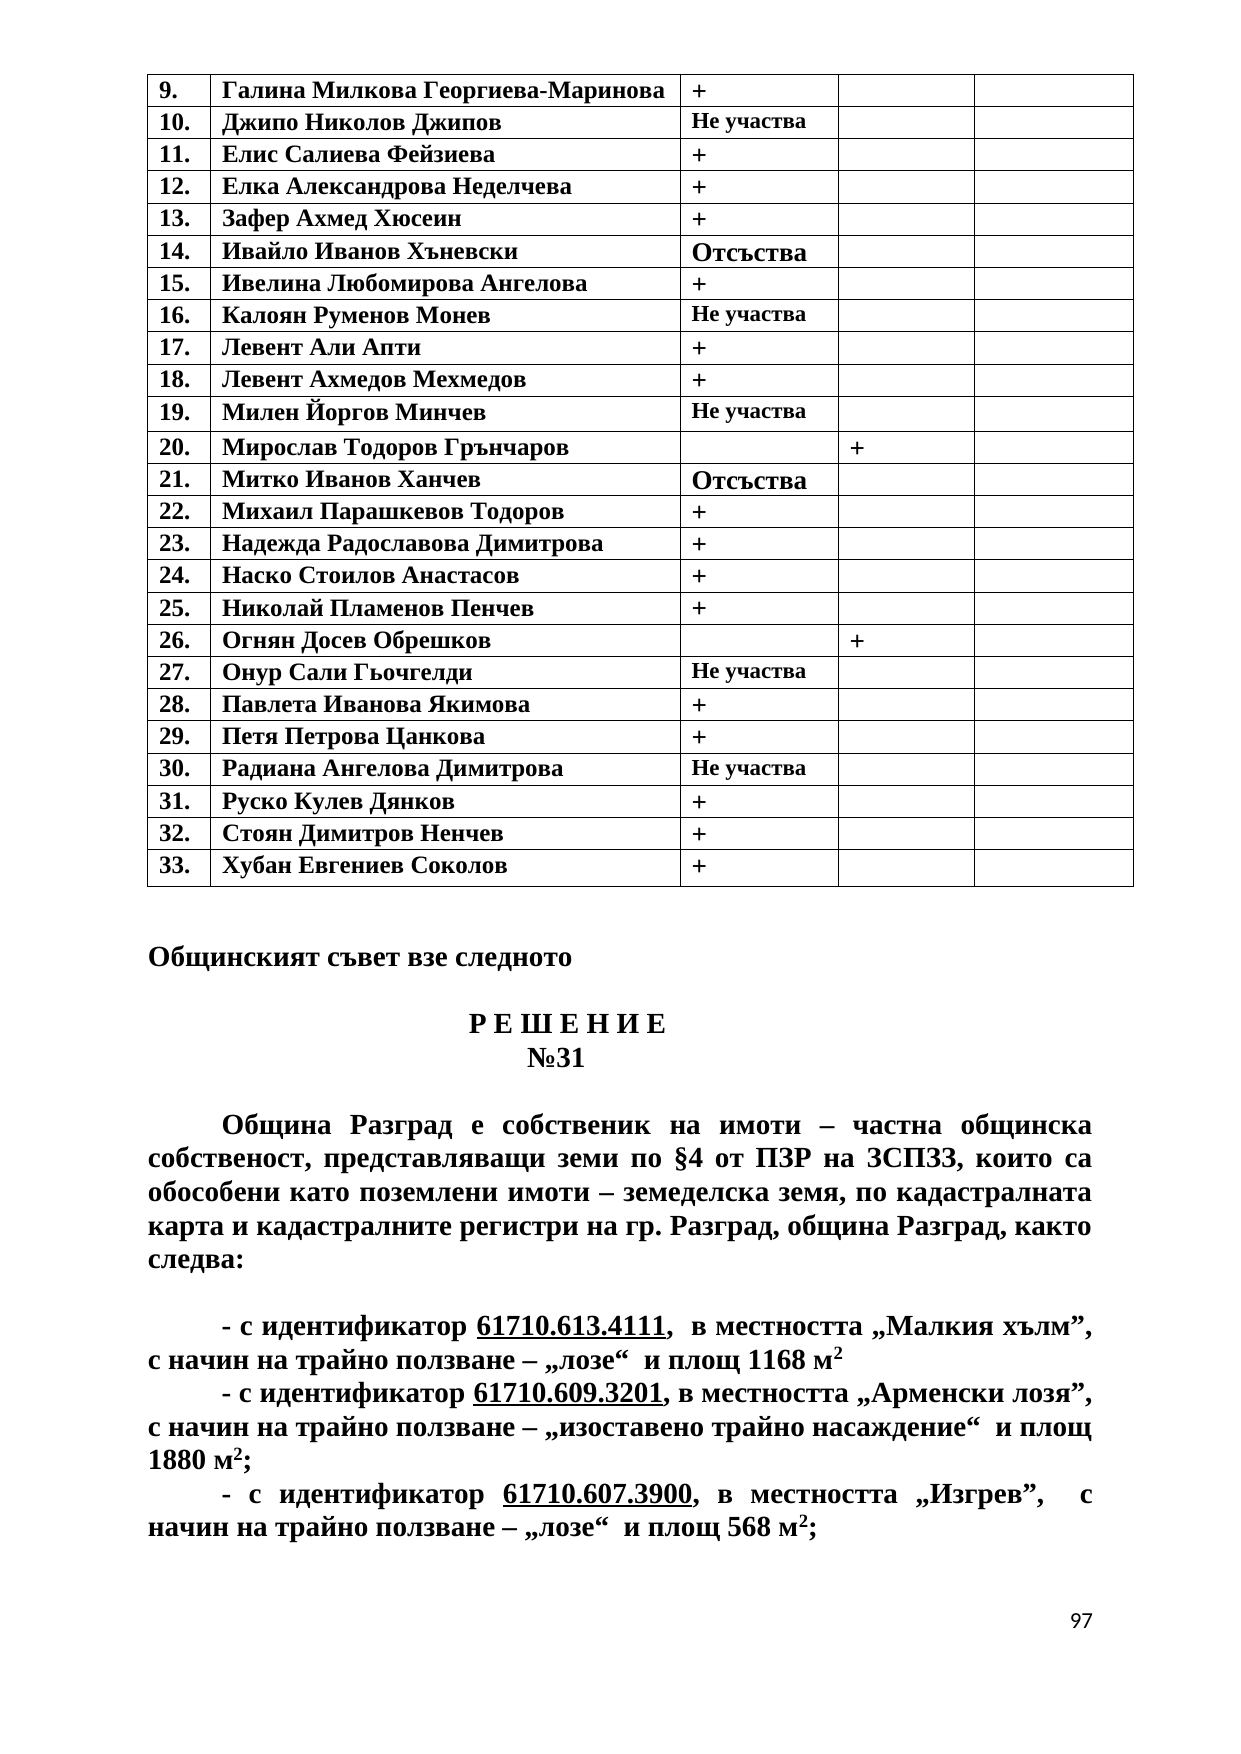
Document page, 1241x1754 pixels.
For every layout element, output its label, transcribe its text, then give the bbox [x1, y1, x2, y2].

table_cell [839, 593, 974, 624]
table_cell [839, 268, 974, 299]
text - с идентификатор 61710.607.3900, в местността „Изгрев”, с начин на трайно ползване – „лозе“ и площ 568 м2; [148, 1476, 1093, 1543]
text Община Разград е собственик на имоти – частна общинска собственост, представляващи земи по §4 от ПЗР на ЗСПЗЗ, които са обособени като поземлени имоти – земеделска земя, по кадастралната карта и кадастралните регистри на гр. Разград, община Разград, както следва: [148, 1107, 1093, 1275]
table_cell [975, 332, 1133, 363]
table_cell 18. [148, 365, 210, 396]
table_cell Зафер Ахмед Хюсеин [211, 204, 680, 235]
table_cell Не участва [681, 107, 838, 138]
table_cell 21. [148, 464, 210, 495]
table_cell [975, 268, 1133, 299]
table_cell Мирослав Тодоров Грънчаров [211, 432, 680, 463]
table_cell [839, 107, 974, 138]
table_cell + [681, 560, 838, 592]
table_cell [975, 139, 1133, 170]
table_cell [839, 365, 974, 396]
table_cell + [681, 786, 838, 817]
table_cell [839, 560, 974, 592]
table_cell [975, 593, 1133, 624]
table_cell [839, 397, 974, 431]
table_cell Наско Стоилов Анастасов [211, 560, 680, 592]
table_cell Стоян Димитров Ненчев [211, 818, 680, 849]
table_cell [839, 139, 974, 170]
table_cell + [681, 593, 838, 624]
table_cell [975, 397, 1133, 431]
table_cell [975, 75, 1133, 106]
table_cell 28. [148, 689, 210, 720]
table_cell + [839, 432, 974, 463]
table_cell Петя Петрова Цанкова [211, 721, 680, 752]
table_cell 12. [148, 171, 210, 202]
table_cell + [681, 171, 838, 202]
table_cell 22. [148, 496, 210, 527]
table_cell Милен Йоргов Минчев [211, 397, 680, 431]
text - с идентификатор 61710.613.4111, в местността „Малкия хълм”, с начин на трайно ползване – „лозе“ и площ 1168 м2 [148, 1308, 1093, 1375]
table_cell Галина Милкова Георгиева-Маринова [211, 75, 680, 106]
table_cell Левент Ахмедов Мехмедов [211, 365, 680, 396]
table_cell Не участва [681, 754, 838, 785]
table_cell [975, 300, 1133, 331]
table_cell [975, 560, 1133, 592]
table_cell + [681, 365, 838, 396]
table_cell 26. [148, 625, 210, 656]
table_cell Надежда Радославова Димитрова [211, 528, 680, 559]
table_cell Не участва [681, 657, 838, 688]
table_cell 13. [148, 204, 210, 235]
table_cell + [681, 721, 838, 752]
table_cell [839, 75, 974, 106]
table_cell [975, 721, 1133, 752]
table_cell [975, 850, 1133, 886]
table_cell [975, 432, 1133, 463]
table_cell 27. [148, 657, 210, 688]
table_cell Ивайло Иванов Хъневски [211, 236, 680, 267]
subtitle Р Е Ш Е Н И Е [148, 1006, 1093, 1040]
table_cell 25. [148, 593, 210, 624]
table_cell Онур Сали Гьочгелди [211, 657, 680, 688]
table_cell [839, 236, 974, 267]
table_cell + [681, 75, 838, 106]
table_cell [975, 236, 1133, 267]
table_cell [839, 657, 974, 688]
table_cell [839, 204, 974, 235]
table_cell 19. [148, 397, 210, 431]
table_cell Не участва [681, 300, 838, 331]
table_cell 31. [148, 786, 210, 817]
table_cell [681, 625, 838, 656]
table_cell 17. [148, 332, 210, 363]
table_cell 32. [148, 818, 210, 849]
table_cell [839, 496, 974, 527]
table_cell Отсъства [681, 236, 838, 267]
table_cell 33. [148, 850, 210, 886]
table_cell + [681, 689, 838, 720]
table_cell Николай Пламенов Пенчев [211, 593, 680, 624]
table_cell 24. [148, 560, 210, 592]
table_cell + [681, 139, 838, 170]
table_cell 16. [148, 300, 210, 331]
table_cell + [681, 332, 838, 363]
table_cell [975, 107, 1133, 138]
table_cell 9. [148, 75, 210, 106]
table_cell 30. [148, 754, 210, 785]
table_cell + [839, 625, 974, 656]
table_cell [839, 754, 974, 785]
table_cell [975, 689, 1133, 720]
table_cell [975, 786, 1133, 817]
table_cell + [681, 850, 838, 886]
table_cell 10. [148, 107, 210, 138]
table_cell [975, 204, 1133, 235]
table_cell Калоян Руменов Монев [211, 300, 680, 331]
table_cell Не участва [681, 397, 838, 431]
table_cell [839, 818, 974, 849]
table_cell [975, 625, 1133, 656]
text - с идентификатор 61710.609.3201, в местността „Арменски лозя”, с начин на трайно ползване – „изоставено трайно насаждение“ и площ 1880 м2; [148, 1375, 1093, 1476]
table_cell [839, 332, 974, 363]
table_cell Левент Али Апти [211, 332, 680, 363]
table_cell Павлета Иванова Якимова [211, 689, 680, 720]
table_cell + [681, 496, 838, 527]
table_cell Хубан Евгениев Соколов [211, 850, 680, 886]
table_cell [975, 528, 1133, 559]
table_cell Джипо Николов Джипов [211, 107, 680, 138]
table_cell 11. [148, 139, 210, 170]
table_cell [975, 818, 1133, 849]
table_cell 23. [148, 528, 210, 559]
table_cell [975, 171, 1133, 202]
table_cell 14. [148, 236, 210, 267]
table_cell + [681, 204, 838, 235]
table_cell [681, 432, 838, 463]
table_cell [975, 754, 1133, 785]
table_cell [975, 365, 1133, 396]
table_cell Михаил Парашкевов Тодоров [211, 496, 680, 527]
table_cell [839, 464, 974, 495]
table_cell Отсъства [681, 464, 838, 495]
table_cell [839, 721, 974, 752]
table_cell + [681, 818, 838, 849]
table_cell 20. [148, 432, 210, 463]
table_cell Огнян Досев Обрешков [211, 625, 680, 656]
table_cell Елис Салиева Фейзиева [211, 139, 680, 170]
table_cell [839, 171, 974, 202]
table_cell 15. [148, 268, 210, 299]
table_cell [839, 850, 974, 886]
table_cell Митко Иванов Ханчев [211, 464, 680, 495]
table_cell Радиана Ангелова Димитрова [211, 754, 680, 785]
table_cell [839, 528, 974, 559]
table_cell [839, 786, 974, 817]
table_cell Ивелина Любомирова Ангелова [211, 268, 680, 299]
table_cell Руско Кулев Дянков [211, 786, 680, 817]
table_cell + [681, 528, 838, 559]
table_cell [839, 689, 974, 720]
table_cell [975, 464, 1133, 495]
subtitle Общинският съвет взе следното [148, 939, 1093, 973]
table_cell 29. [148, 721, 210, 752]
table_cell [839, 300, 974, 331]
table_cell + [681, 268, 838, 299]
table_cell [975, 657, 1133, 688]
table_cell [975, 496, 1133, 527]
table_cell Елка Александрова Неделчева [211, 171, 680, 202]
subtitle №31 [148, 1040, 1093, 1073]
